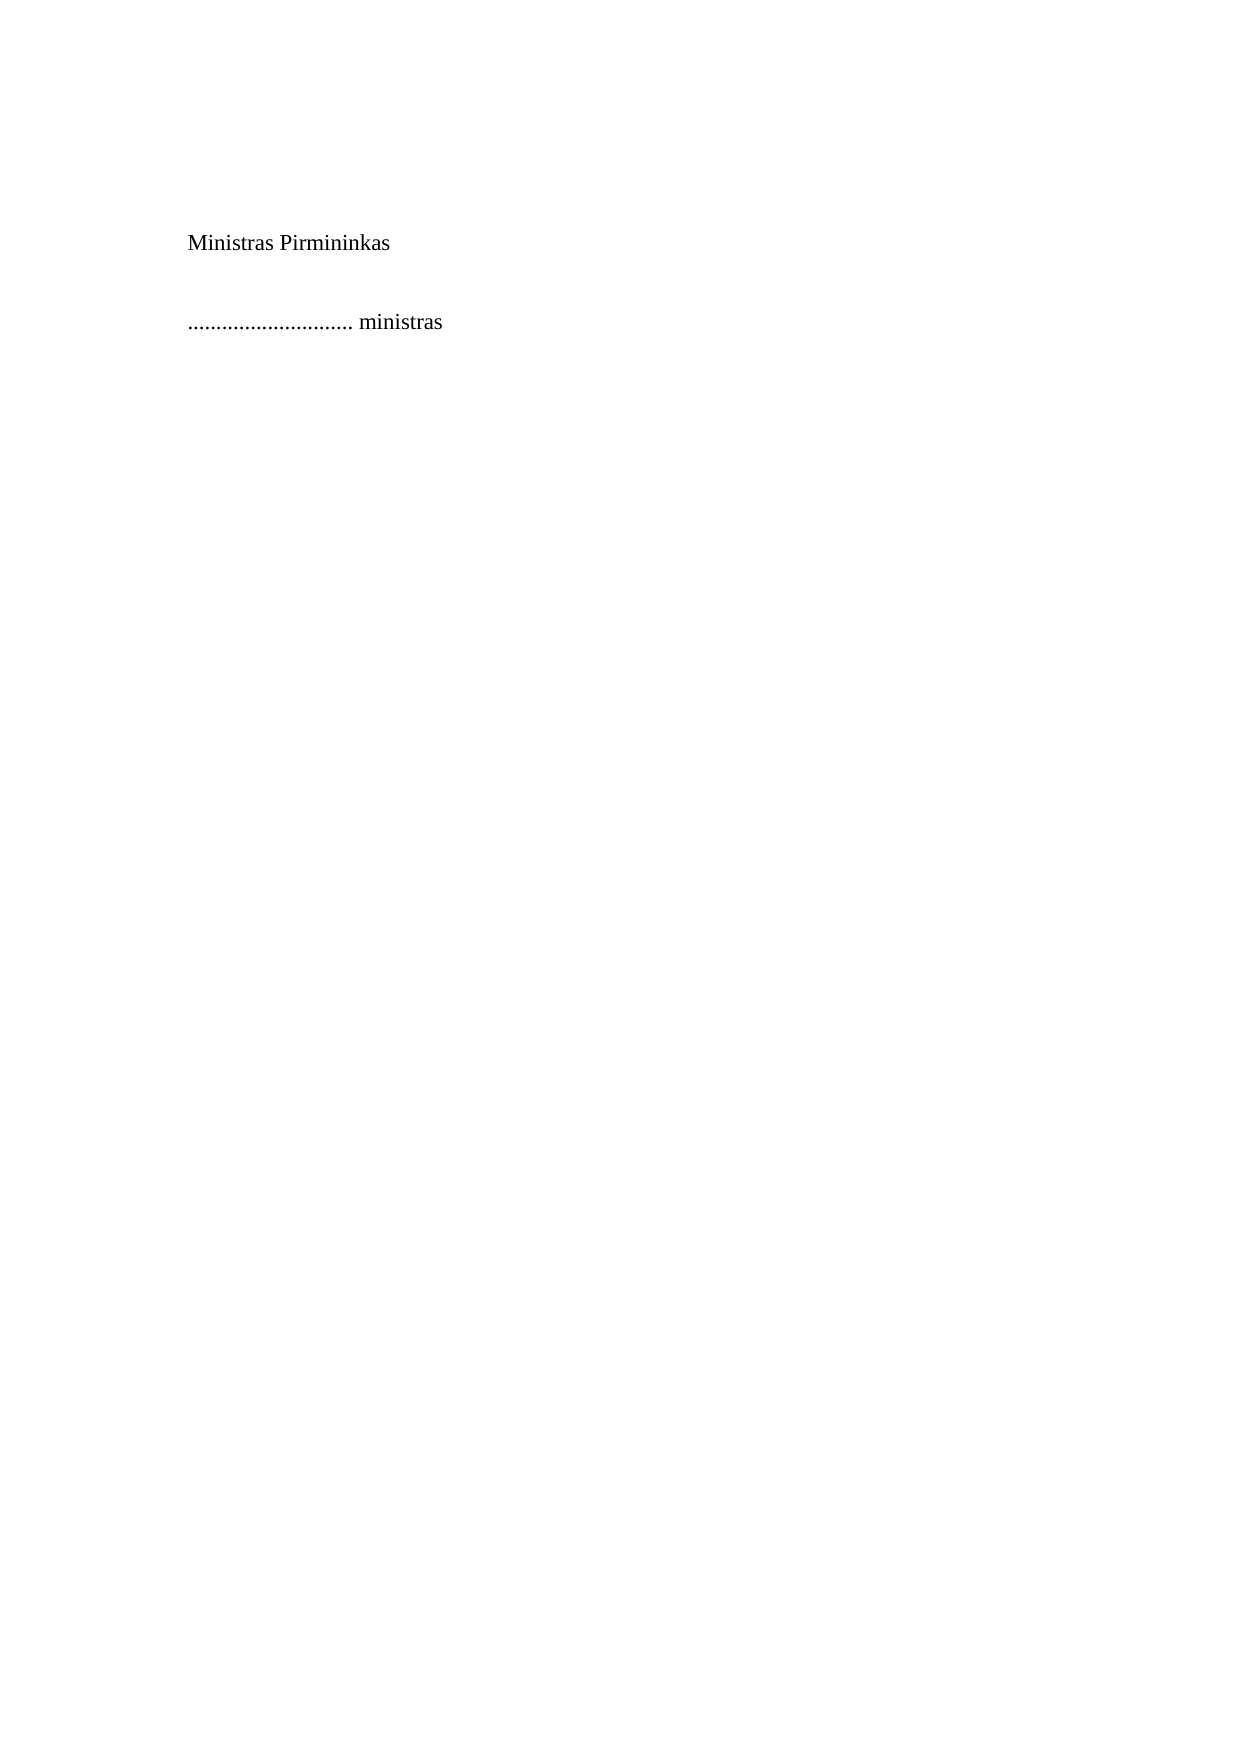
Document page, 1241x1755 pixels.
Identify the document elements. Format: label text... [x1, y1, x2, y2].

text Ministras Pirmininkas [187, 229, 1053, 255]
text ............................. ministras [187, 308, 1053, 334]
